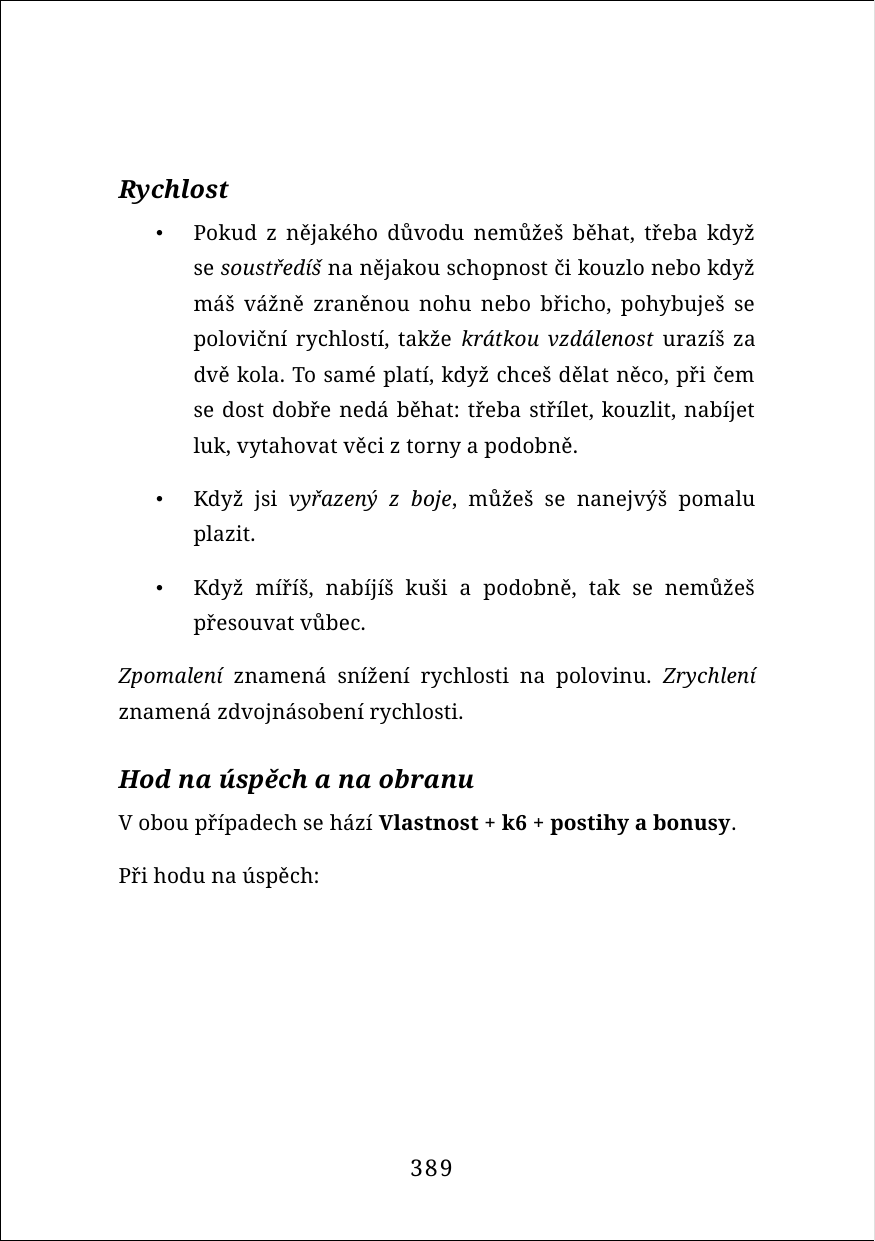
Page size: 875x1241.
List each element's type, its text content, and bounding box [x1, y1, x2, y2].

text Zpomalení znamená snížení rychlosti na polovinu. Zrychlení znamená zdvojnásobení rychlosti. [118, 661, 756, 725]
subtitle Hod na úspěch a na obranu [118, 762, 756, 796]
list Když jsi vyřazený z boje, můžeš se nanejvýš pomalu plazit. [156, 484, 756, 548]
list Když míříš, nabíjíš kuši a podobně, tak se nemůžeš přesouvat vůbec. [156, 573, 756, 637]
list Pokud z nějakého důvodu nemůžeš běhat, třeba když se soustředíš na nějakou schopnost či kouzlo nebo když máš vážně zraněnou nohu nebo břicho, pohybuješ se poloviční rychlostí, takže krátkou vzdálenost urazíš za dvě kola. To samé platí, když chceš dělat něco, při čem se dost dobře nedá běhat: třeba střílet, kouzlit, nabíjet luk, vytahovat věci z torny a podobně. [156, 218, 756, 459]
text Při hodu na úspěch: [118, 861, 756, 889]
subtitle Rychlost [118, 172, 756, 206]
text V obou případech se hází Vlastnost + k6 + postihy a bonusy. [118, 808, 756, 836]
